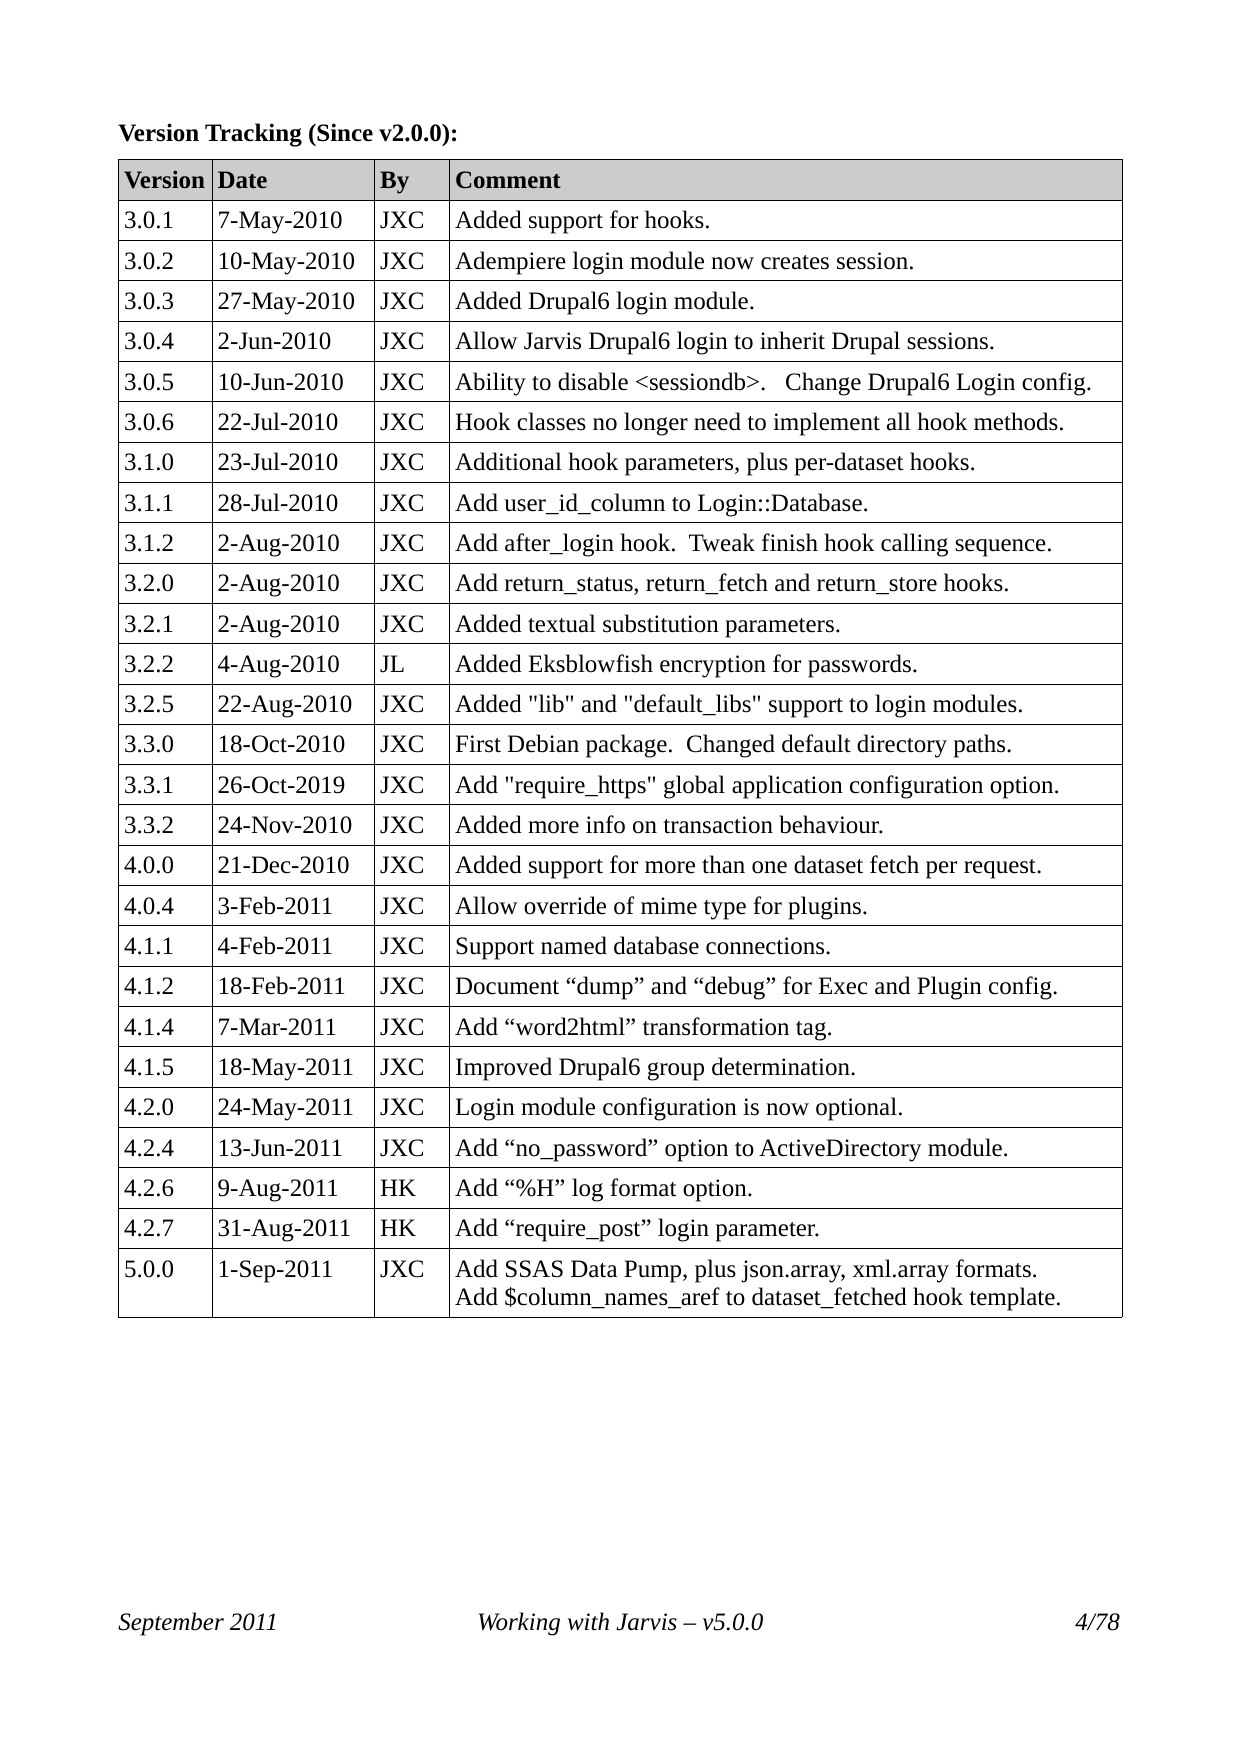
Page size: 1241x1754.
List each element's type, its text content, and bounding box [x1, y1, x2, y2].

table_cell 10-May-2010 [213, 241, 374, 280]
table_cell 3.1.1 [119, 483, 212, 522]
table_cell 3.2.0 [119, 564, 212, 603]
table_cell Adempiere login module now creates session. [450, 241, 1122, 280]
table_cell 4.1.4 [119, 1007, 212, 1046]
table_cell JXC [375, 967, 449, 1006]
table_cell JXC [375, 241, 449, 280]
table_cell JXC [375, 765, 449, 804]
table_cell 21-Dec-2010 [213, 846, 374, 885]
table_cell Support named database connections. [450, 926, 1122, 966]
table_header Date [213, 160, 374, 200]
table_cell JXC [375, 322, 449, 361]
table_cell 4.1.2 [119, 967, 212, 1006]
table_cell 2-Aug-2010 [213, 523, 374, 562]
table_cell 3.3.0 [119, 725, 212, 764]
table_cell Add “require_post” login parameter. [450, 1209, 1122, 1248]
table_cell 7-Mar-2011 [213, 1007, 374, 1046]
table_cell JXC [375, 201, 449, 240]
table_cell Document “dump” and “debug” for Exec and Plugin config. [450, 967, 1122, 1006]
table_cell 31-Aug-2011 [213, 1209, 374, 1248]
table_cell 22-Jul-2010 [213, 402, 374, 442]
table_cell 18-May-2011 [213, 1047, 374, 1087]
table_cell Additional hook parameters, plus per-dataset hooks. [450, 443, 1122, 482]
table_cell 4.2.6 [119, 1168, 212, 1207]
table_cell 26-Oct-2019 [213, 765, 374, 804]
table_cell 2-Aug-2010 [213, 564, 374, 603]
table_cell JXC [375, 483, 449, 522]
table_cell 3.0.2 [119, 241, 212, 280]
table_cell 3.3.1 [119, 765, 212, 804]
table_cell Allow Jarvis Drupal6 login to inherit Drupal sessions. [450, 322, 1122, 361]
table_cell 4.2.4 [119, 1128, 212, 1167]
table_cell JXC [375, 1088, 449, 1127]
table_cell 3.2.1 [119, 604, 212, 643]
table_header By [375, 160, 449, 200]
table_cell JXC [375, 564, 449, 603]
table_cell 22-Aug-2010 [213, 685, 374, 724]
table_cell First Debian package. Changed default directory paths. [450, 725, 1122, 764]
table_cell Added support for more than one dataset fetch per request. [450, 846, 1122, 885]
table_cell JXC [375, 805, 449, 845]
table_cell JXC [375, 1128, 449, 1167]
table_cell JXC [375, 1047, 449, 1087]
table_cell Add “word2html” transformation tag. [450, 1007, 1122, 1046]
table_cell 3.2.2 [119, 644, 212, 683]
table_cell Allow override of mime type for plugins. [450, 886, 1122, 925]
table_cell 4.2.0 [119, 1088, 212, 1127]
table_cell JXC [375, 281, 449, 321]
table_cell Add “%H” log format option. [450, 1168, 1122, 1207]
table_cell 7-May-2010 [213, 201, 374, 240]
table_cell 3.0.5 [119, 362, 212, 401]
table_cell 9-Aug-2011 [213, 1168, 374, 1207]
table_cell JXC [375, 685, 449, 724]
table_cell Login module configuration is now optional. [450, 1088, 1122, 1127]
table_cell JXC [375, 846, 449, 885]
table_header Comment [450, 160, 1122, 200]
table_cell JL [375, 644, 449, 683]
table_cell 3-Feb-2011 [213, 886, 374, 925]
table_cell Add return_status, return_fetch and return_store hooks. [450, 564, 1122, 603]
table_cell 4-Aug-2010 [213, 644, 374, 683]
table_cell 1-Sep-2011 [213, 1249, 374, 1317]
table_cell HK [375, 1168, 449, 1207]
table_cell 4.2.7 [119, 1209, 212, 1248]
text Version Tracking (Since v2.0.0): [118, 118, 1122, 147]
table_cell Add user_id_column to Login::Database. [450, 483, 1122, 522]
table_cell Added textual substitution parameters. [450, 604, 1122, 643]
table_cell Add “no_password” option to ActiveDirectory module. [450, 1128, 1122, 1167]
table_cell 18-Feb-2011 [213, 967, 374, 1006]
table_cell 2-Aug-2010 [213, 604, 374, 643]
table_cell Hook classes no longer need to implement all hook methods. [450, 402, 1122, 442]
table_cell Added support for hooks. [450, 201, 1122, 240]
table_cell 28-Jul-2010 [213, 483, 374, 522]
table_cell 3.0.4 [119, 322, 212, 361]
table_cell 24-May-2011 [213, 1088, 374, 1127]
table_cell Improved Drupal6 group determination. [450, 1047, 1122, 1087]
table_cell 23-Jul-2010 [213, 443, 374, 482]
table_cell Add "require_https" global application configuration option. [450, 765, 1122, 804]
table_cell JXC [375, 725, 449, 764]
table_cell JXC [375, 1007, 449, 1046]
table_cell 24-Nov-2010 [213, 805, 374, 845]
table_cell JXC [375, 926, 449, 966]
table_cell JXC [375, 604, 449, 643]
table_cell 4.1.5 [119, 1047, 212, 1087]
table_cell 13-Jun-2011 [213, 1128, 374, 1167]
table_cell 3.1.2 [119, 523, 212, 562]
table_cell 3.0.6 [119, 402, 212, 442]
table_cell Ability to disable <sessiondb>. Change Drupal6 Login config. [450, 362, 1122, 401]
table_cell 4.0.0 [119, 846, 212, 885]
table_cell Added Eksblowfish encryption for passwords. [450, 644, 1122, 683]
table_header Version [119, 160, 212, 200]
table_cell 4-Feb-2011 [213, 926, 374, 966]
table_cell 2-Jun-2010 [213, 322, 374, 361]
table_cell 5.0.0 [119, 1249, 212, 1317]
table_cell 4.1.1 [119, 926, 212, 966]
table_cell 3.1.0 [119, 443, 212, 482]
table_cell Added Drupal6 login module. [450, 281, 1122, 321]
table_cell 3.3.2 [119, 805, 212, 845]
table_cell Add SSAS Data Pump, plus json.array, xml.array formats. Add $column_names_aref to dataset_fetched hook template. [450, 1249, 1122, 1317]
table_cell 27-May-2010 [213, 281, 374, 321]
table_cell Add after_login hook. Tweak finish hook calling sequence. [450, 523, 1122, 562]
table_cell JXC [375, 1249, 449, 1317]
table_cell JXC [375, 362, 449, 401]
table_cell JXC [375, 523, 449, 562]
table_cell 3.2.5 [119, 685, 212, 724]
table_cell 3.0.1 [119, 201, 212, 240]
table_cell 4.0.4 [119, 886, 212, 925]
table_cell Added more info on transaction behaviour. [450, 805, 1122, 845]
table_cell 3.0.3 [119, 281, 212, 321]
table_cell Added "lib" and "default_libs" support to login modules. [450, 685, 1122, 724]
table_cell JXC [375, 886, 449, 925]
table_cell JXC [375, 443, 449, 482]
table_cell HK [375, 1209, 449, 1248]
table_cell JXC [375, 402, 449, 442]
table_cell 18-Oct-2010 [213, 725, 374, 764]
table_cell 10-Jun-2010 [213, 362, 374, 401]
